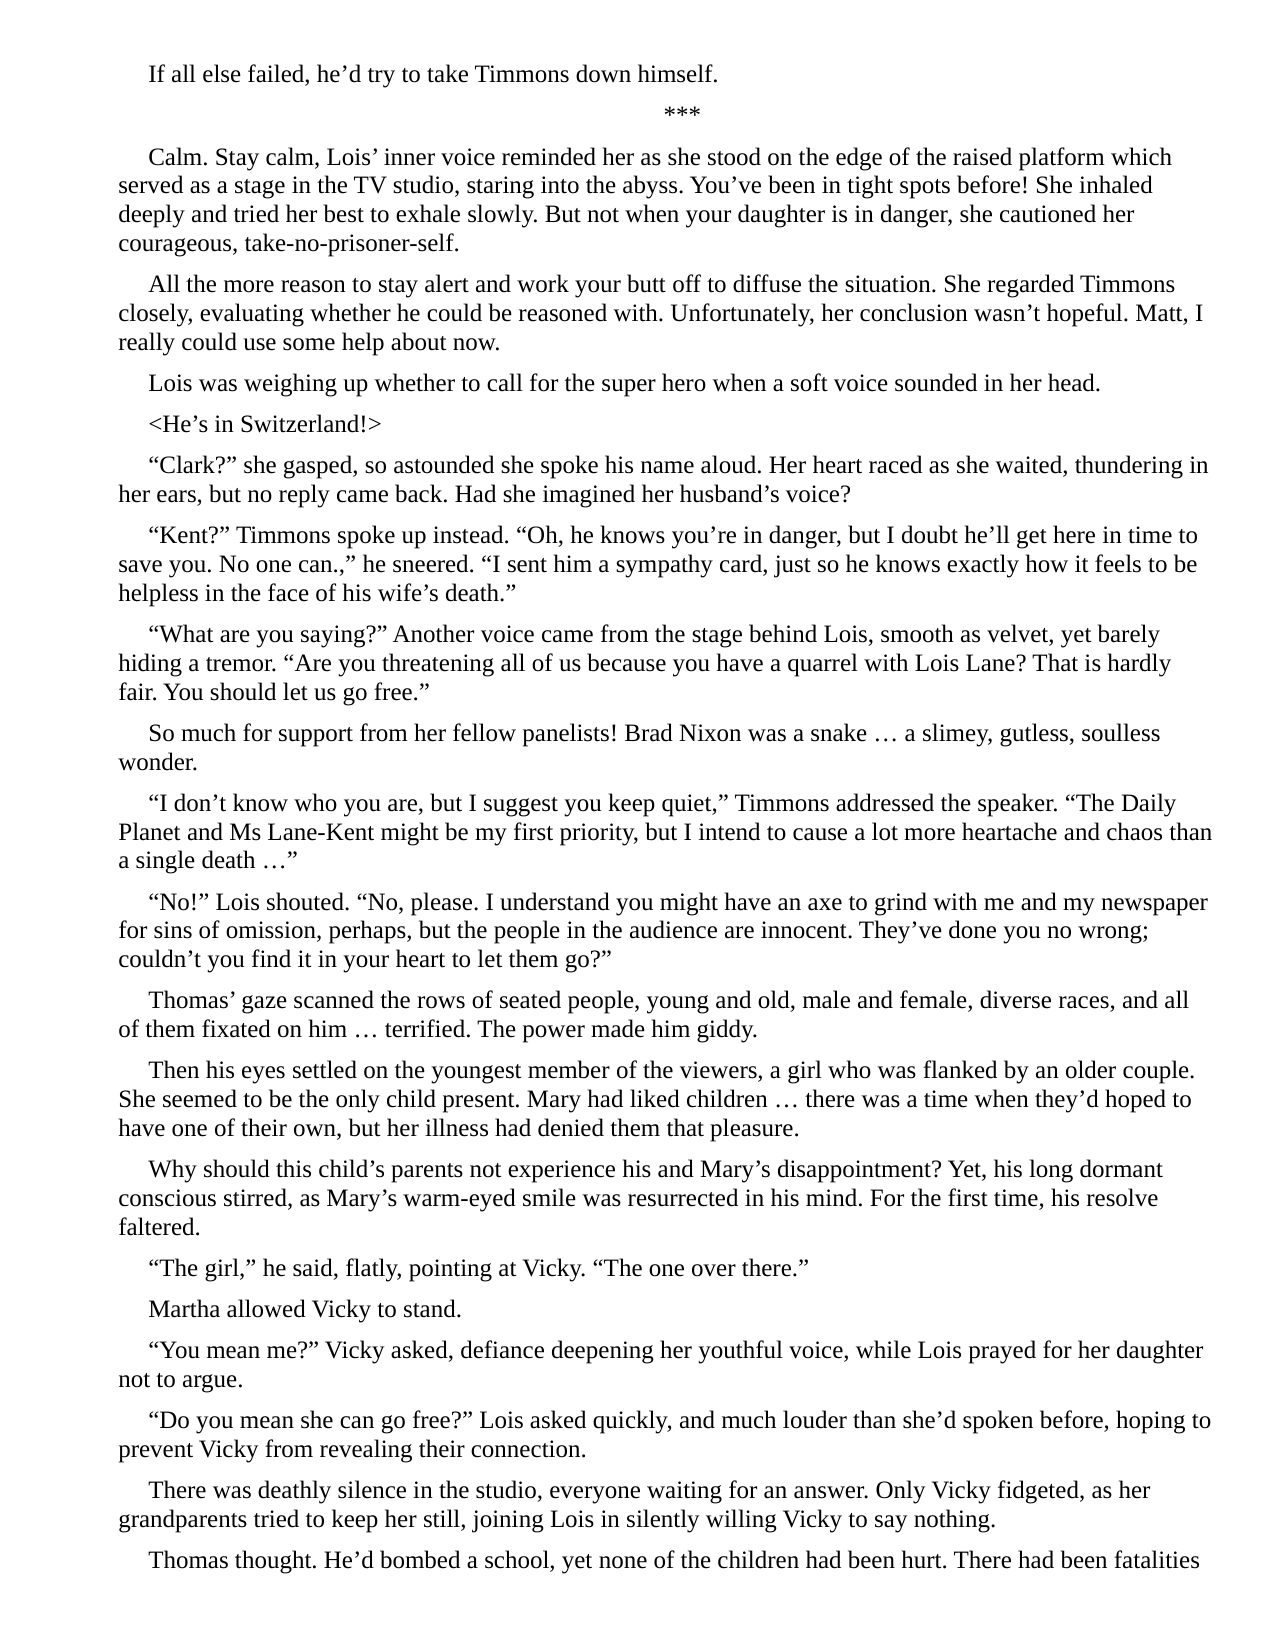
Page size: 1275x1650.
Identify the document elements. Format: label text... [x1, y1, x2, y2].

text All the more reason to stay alert and work your butt off to diffuse the situation. She regarded Timmons closely, evaluating whether he could be reasoned with. Unfortunately, her conclusion wasn’t hopeful. Matt, I really could use some help about now. [118, 269, 1216, 355]
text There was deathly silence in the studio, everyone waiting for an answer. Only Vicky fidgeted, as her grandparents tried to keep her still, joining Lois in silently willing Vicky to say nothing. [118, 1475, 1216, 1533]
text Martha allowed Vicky to stand. [118, 1294, 1216, 1323]
text Calm. Stay calm, Lois’ inner voice reminded her as she stood on the edge of the raised platform which served as a stage in the TV studio, staring into the abyss. You’ve been in tight spots before! She inhaled deeply and tried her best to exhale slowly. But not when your daughter is in danger, she cautioned her courageous, take-no-prisoner-self. [118, 142, 1216, 257]
text Thomas thought. He’d bombed a school, yet none of the children had been hurt. There had been fatalities [118, 1545, 1216, 1574]
text “You mean me?” Vicky asked, defiance deepening her youthful voice, while Lois prayed for her daughter not to argue. [118, 1335, 1216, 1393]
text So much for support from her fellow panelists! Brad Nixon was a snake … a slimey, gutless, soulless wonder. [118, 718, 1216, 775]
text Why should this child’s parents not experience his and Mary’s disappointment? Yet, his long dormant conscious stirred, as Mary’s warm-eyed smile was resurrected in his mind. For the first time, his resolve faltered. [118, 1154, 1216, 1240]
text “Clark?” she gasped, so astounded she spoke his name aloud. Her heart raced as she waited, thundering in her ears, but no reply came back. Had she imagined her husband’s voice? [118, 450, 1216, 508]
text “The girl,” he said, flatly, pointing at Vicky. “The one over there.” [118, 1253, 1216, 1282]
text Lois was weighing up whether to call for the super hero when a soft voice sounded in her head. [118, 368, 1216, 397]
text “Kent?” Timmons spoke up instead. “Oh, he knows you’re in danger, but I doubt he’ll get here in time to save you. No one can.,” he sneered. “I sent him a sympathy card, just so he knows exactly how it feels to be helpless in the face of his wife’s death.” [118, 520, 1216, 607]
text “No!” Lois shouted. “No, please. I understand you might have an axe to grind with me and my newspaper for sins of omission, perhaps, but the people in the audience are innocent. They’ve done you no wrong; couldn’t you find it in your heart to let them go?” [118, 887, 1216, 973]
text Thomas’ gaze scanned the rows of seated people, young and old, male and female, diverse races, and all of them fixated on him … terrified. The power made him giddy. [118, 985, 1216, 1043]
text “What are you saying?” Another voice came from the stage behind Lois, smooth as velvet, yet barely hiding a tremor. “Are you threatening all of us because you have a quarrel with Lois Lane? That is hardly fair. You should let us go free.” [118, 619, 1216, 705]
text *** [118, 100, 1216, 129]
text Then his eyes settled on the youngest member of the viewers, a girl who was flanked by an older couple. She seemed to be the only child present. Mary had liked children … there was a time when they’d hoped to have one of their own, but her illness had denied them that pleasure. [118, 1055, 1216, 1142]
text If all else failed, he’d try to take Timmons down himself. [118, 59, 1216, 88]
text “I don’t know who you are, but I suggest you keep quiet,” Timmons addressed the speaker. “The Daily Planet and Ms Lane-Kent might be my first priority, but I intend to cause a lot more heartache and chaos than a single death …” [118, 788, 1216, 874]
text “Do you mean she can go free?” Lois asked quickly, and much louder than she’d spoken before, hoping to prevent Vicky from revealing their connection. [118, 1405, 1216, 1463]
text <He’s in Switzerland!> [118, 409, 1216, 438]
